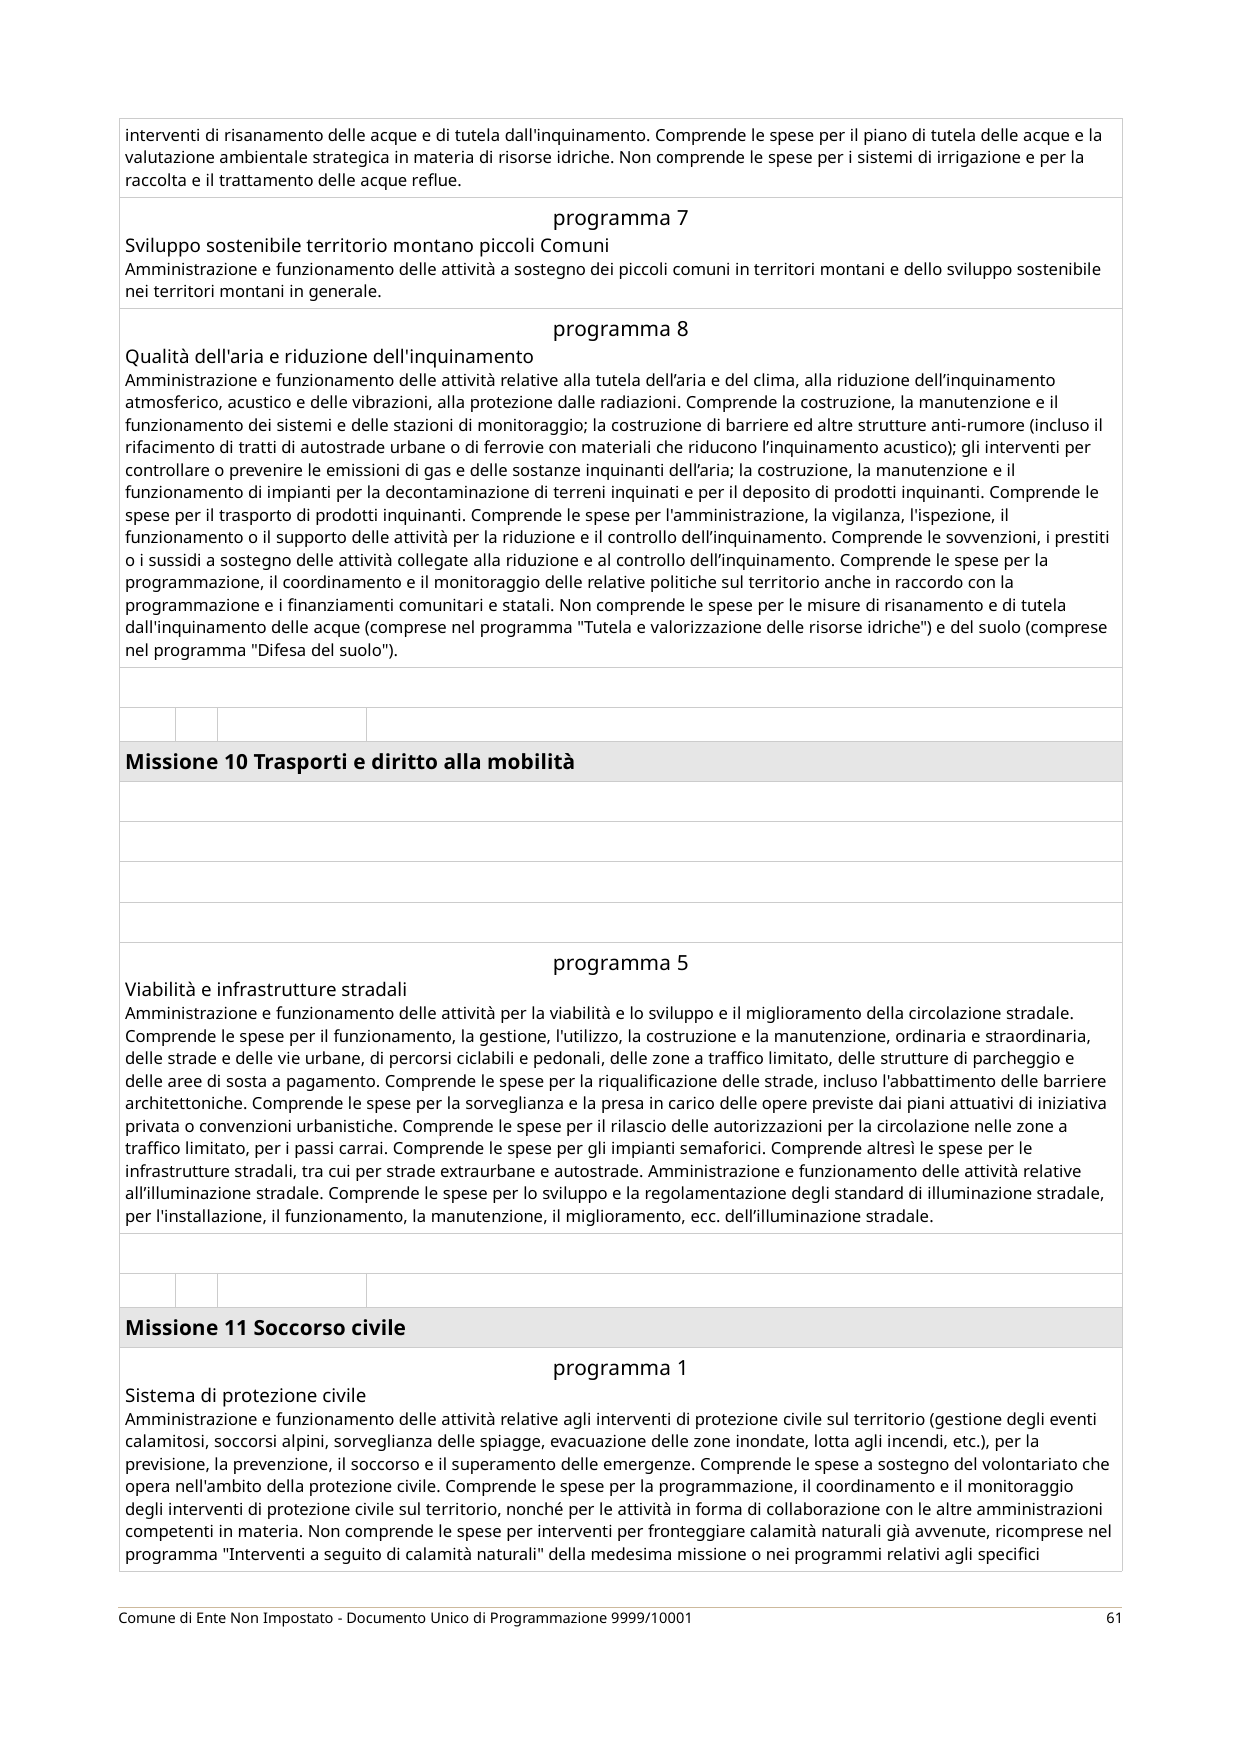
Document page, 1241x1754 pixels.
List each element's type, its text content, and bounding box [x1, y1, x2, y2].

table_cell [120, 708, 175, 741]
table_cell interventi di risanamento delle acque e di tutela dall'inquinamento. Comprende le spese per il piano di tutela delle acque e la valutazione ambientale strategica in materia di risorse idriche. Non comprende le spese per i sistemi di irrigazione e per la raccolta e il trattamento delle acque reflue. [120, 119, 1122, 197]
table_cell [367, 708, 1122, 741]
table_cell [176, 708, 217, 741]
table_cell Missione 11 Soccorso civile [120, 1308, 1122, 1347]
table_cell [120, 668, 1122, 707]
table_cell programma 7 Sviluppo sostenibile territorio montano piccoli Comuni Amministrazione e funzionamento delle attività a sostegno dei piccoli comuni in territori montani e dello sviluppo sostenibile nei territori montani in generale. [120, 198, 1122, 308]
table_cell [120, 1234, 1122, 1273]
table_cell [176, 1274, 217, 1307]
table_cell [120, 782, 1122, 821]
table_cell programma 8 Qualità dell'aria e riduzione dell'inquinamento Amministrazione e funzionamento delle attività relative alla tutela dell’aria e del clima, alla riduzione dell’inquinamento atmosferico, acustico e delle vibrazioni, alla protezione dalle radiazioni. Comprende la costruzione, la manutenzione e il funzionamento dei sistemi e delle stazioni di monitoraggio; la costruzione di barriere ed altre strutture anti-rumore (incluso il rifacimento di tratti di autostrade urbane o di ferrovie con materiali che riducono l’inquinamento acustico); gli interventi per controllare o prevenire le emissioni di gas e delle sostanze inquinanti dell’aria; la costruzione, la manutenzione e il funzionamento di impianti per la decontaminazione di terreni inquinati e per il deposito di prodotti inquinanti. Comprende le spese per il trasporto di prodotti inquinanti. Comprende le spese per l'amministrazione, la vigilanza, l'ispezione, il funzionamento o il supporto delle attività per la riduzione e il controllo dell’inquinamento. Comprende le sovvenzioni, i prestiti o i sussidi a sostegno delle attività collegate alla riduzione e al controllo dell’inquinamento. Comprende le spese per la programmazione, il coordinamento e il monitoraggio delle relative politiche sul territorio anche in raccordo con la programmazione e i finanziamenti comunitari e statali. Non comprende le spese per le misure di risanamento e di tutela dall'inquinamento delle acque (comprese nel programma "Tutela e valorizzazione delle risorse idriche") e del suolo (comprese nel programma "Difesa del suolo"). [120, 309, 1122, 667]
table_cell [120, 862, 1122, 902]
table_cell [367, 1274, 1122, 1307]
table_cell [120, 1274, 175, 1307]
table_cell [120, 822, 1122, 861]
table_cell Missione 10 Trasporti e diritto alla mobilità [120, 742, 1122, 781]
table_cell programma 5 Viabilità e infrastrutture stradali Amministrazione e funzionamento delle attività per la viabilità e lo sviluppo e il miglioramento della circolazione stradale. Comprende le spese per il funzionamento, la gestione, l'utilizzo, la costruzione e la manutenzione, ordinaria e straordinaria, delle strade e delle vie urbane, di percorsi ciclabili e pedonali, delle zone a traffico limitato, delle strutture di parcheggio e delle aree di sosta a pagamento. Comprende le spese per la riqualificazione delle strade, incluso l'abbattimento delle barriere architettoniche. Comprende le spese per la sorveglianza e la presa in carico delle opere previste dai piani attuativi di iniziativa privata o convenzioni urbanistiche. Comprende le spese per il rilascio delle autorizzazioni per la circolazione nelle zone a traffico limitato, per i passi carrai. Comprende le spese per gli impianti semaforici. Comprende altresì le spese per le infrastrutture stradali, tra cui per strade extraurbane e autostrade. Amministrazione e funzionamento delle attività relative all’illuminazione stradale. Comprende le spese per lo sviluppo e la regolamentazione degli standard di illuminazione stradale, per l'installazione, il funzionamento, la manutenzione, il miglioramento, ecc. dell’illuminazione stradale. [120, 943, 1122, 1233]
table_cell [120, 903, 1122, 942]
table_cell programma 1 Sistema di protezione civile Amministrazione e funzionamento delle attività relative agli interventi di protezione civile sul territorio (gestione degli eventi calamitosi, soccorsi alpini, sorveglianza delle spiagge, evacuazione delle zone inondate, lotta agli incendi, etc.), per la previsione, la prevenzione, il soccorso e il superamento delle emergenze. Comprende le spese a sostegno del volontariato che opera nell'ambito della protezione civile. Comprende le spese per la programmazione, il coordinamento e il monitoraggio degli interventi di protezione civile sul territorio, nonché per le attività in forma di collaborazione con le altre amministrazioni competenti in materia. Non comprende le spese per interventi per fronteggiare calamità naturali già avvenute, ricomprese nel programma "Interventi a seguito di calamità naturali" della medesima missione o nei programmi relativi agli specifici [120, 1348, 1122, 1571]
table_cell [218, 1274, 366, 1307]
table_cell [218, 708, 366, 741]
